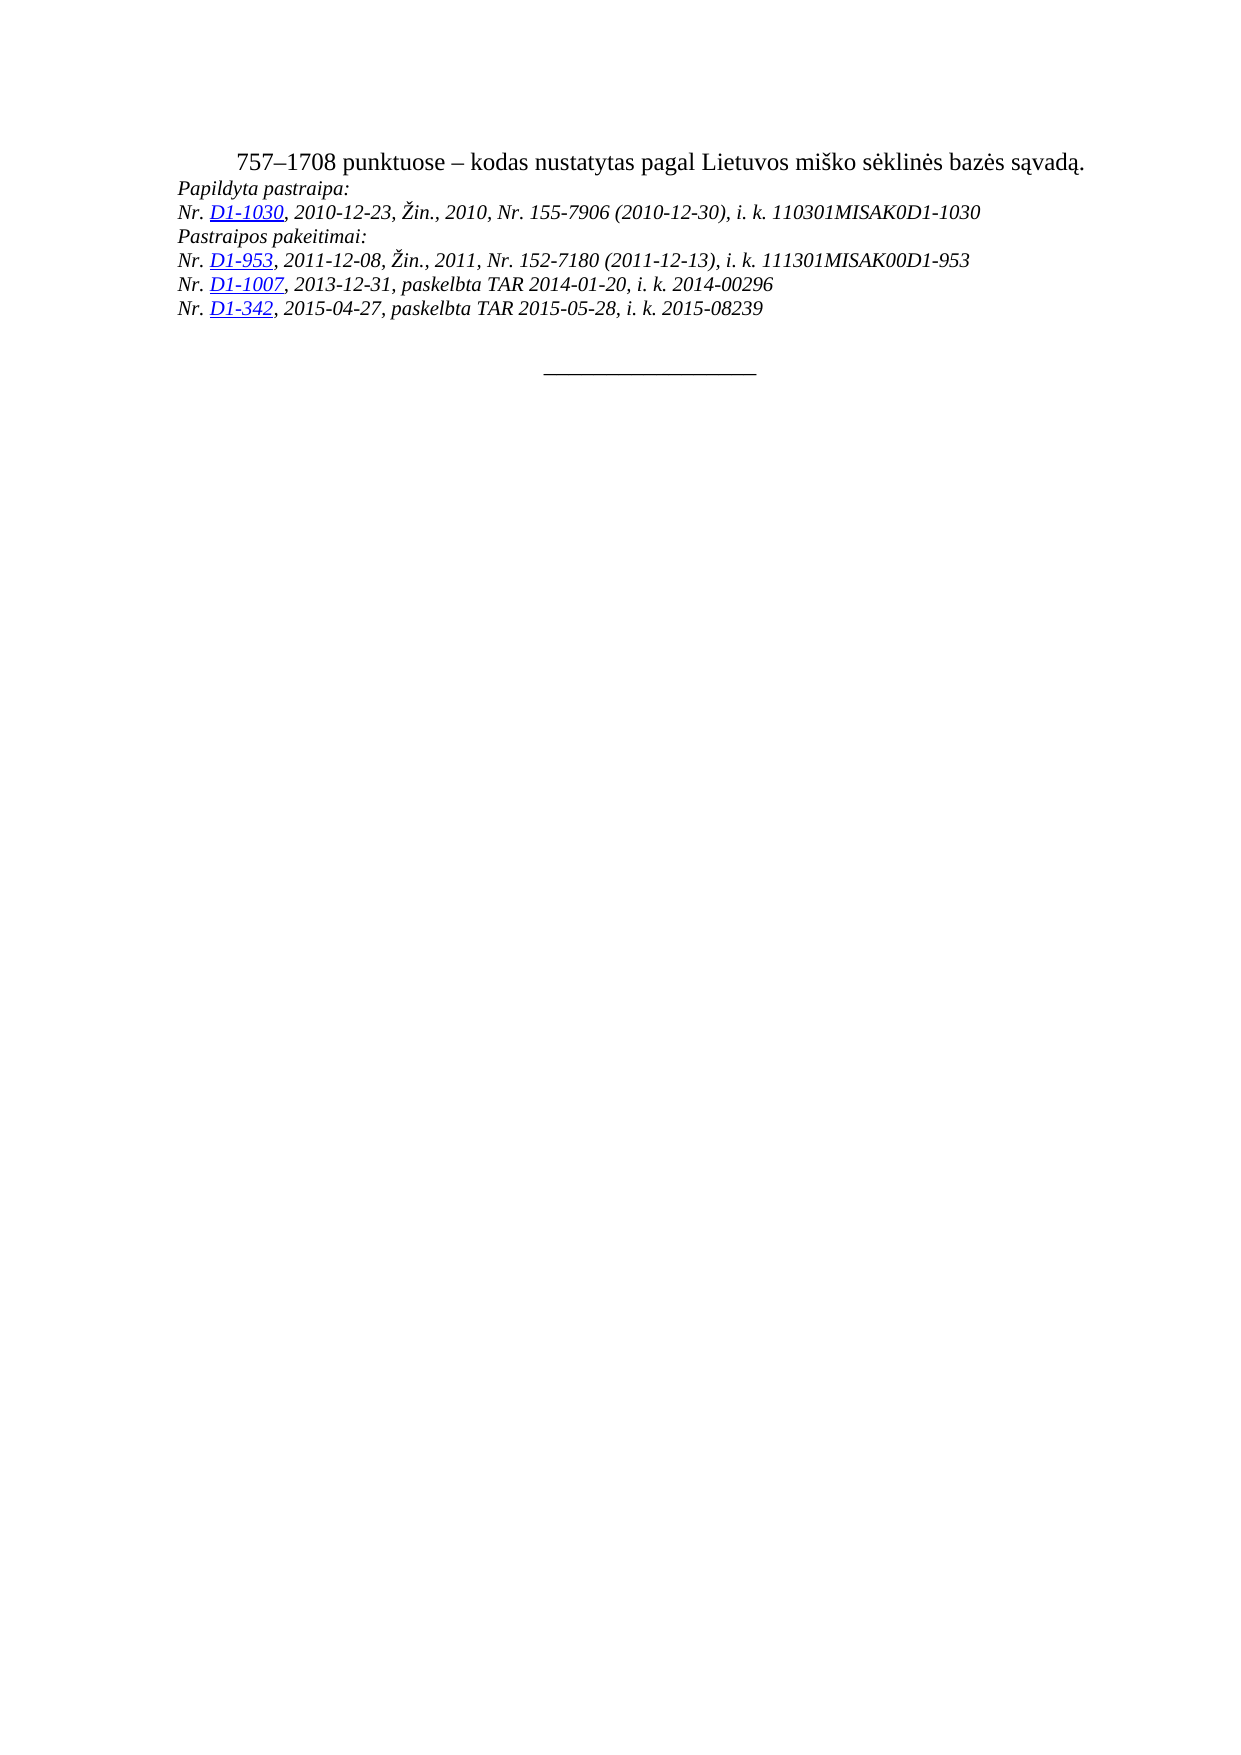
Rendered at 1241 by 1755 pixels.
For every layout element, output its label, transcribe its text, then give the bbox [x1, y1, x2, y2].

text 757–1708 punktuose – kodas nustatytas pagal Lietuvos miško sėklinės bazės sąvadą. [177, 147, 1122, 176]
text Nr. D1-1030, 2010-12-23, Žin., 2010, Nr. 155-7906 (2010-12-30), i. k. 110301MISAK0D1-1030 [177, 200, 1122, 224]
text _________________ [177, 349, 1122, 377]
text Nr. D1-953, 2011-12-08, Žin., 2011, Nr. 152-7180 (2011-12-13), i. k. 111301MISAK00D1-953 [177, 248, 1122, 272]
text Pastraipos pakeitimai: [177, 224, 1122, 248]
text Nr. D1-1007, 2013-12-31, paskelbta TAR 2014-01-20, i. k. 2014-00296 [177, 272, 1122, 296]
text Papildyta pastraipa: [177, 176, 1122, 200]
text Nr. D1-342, 2015-04-27, paskelbta TAR 2015-05-28, i. k. 2015-08239 [177, 296, 1122, 320]
